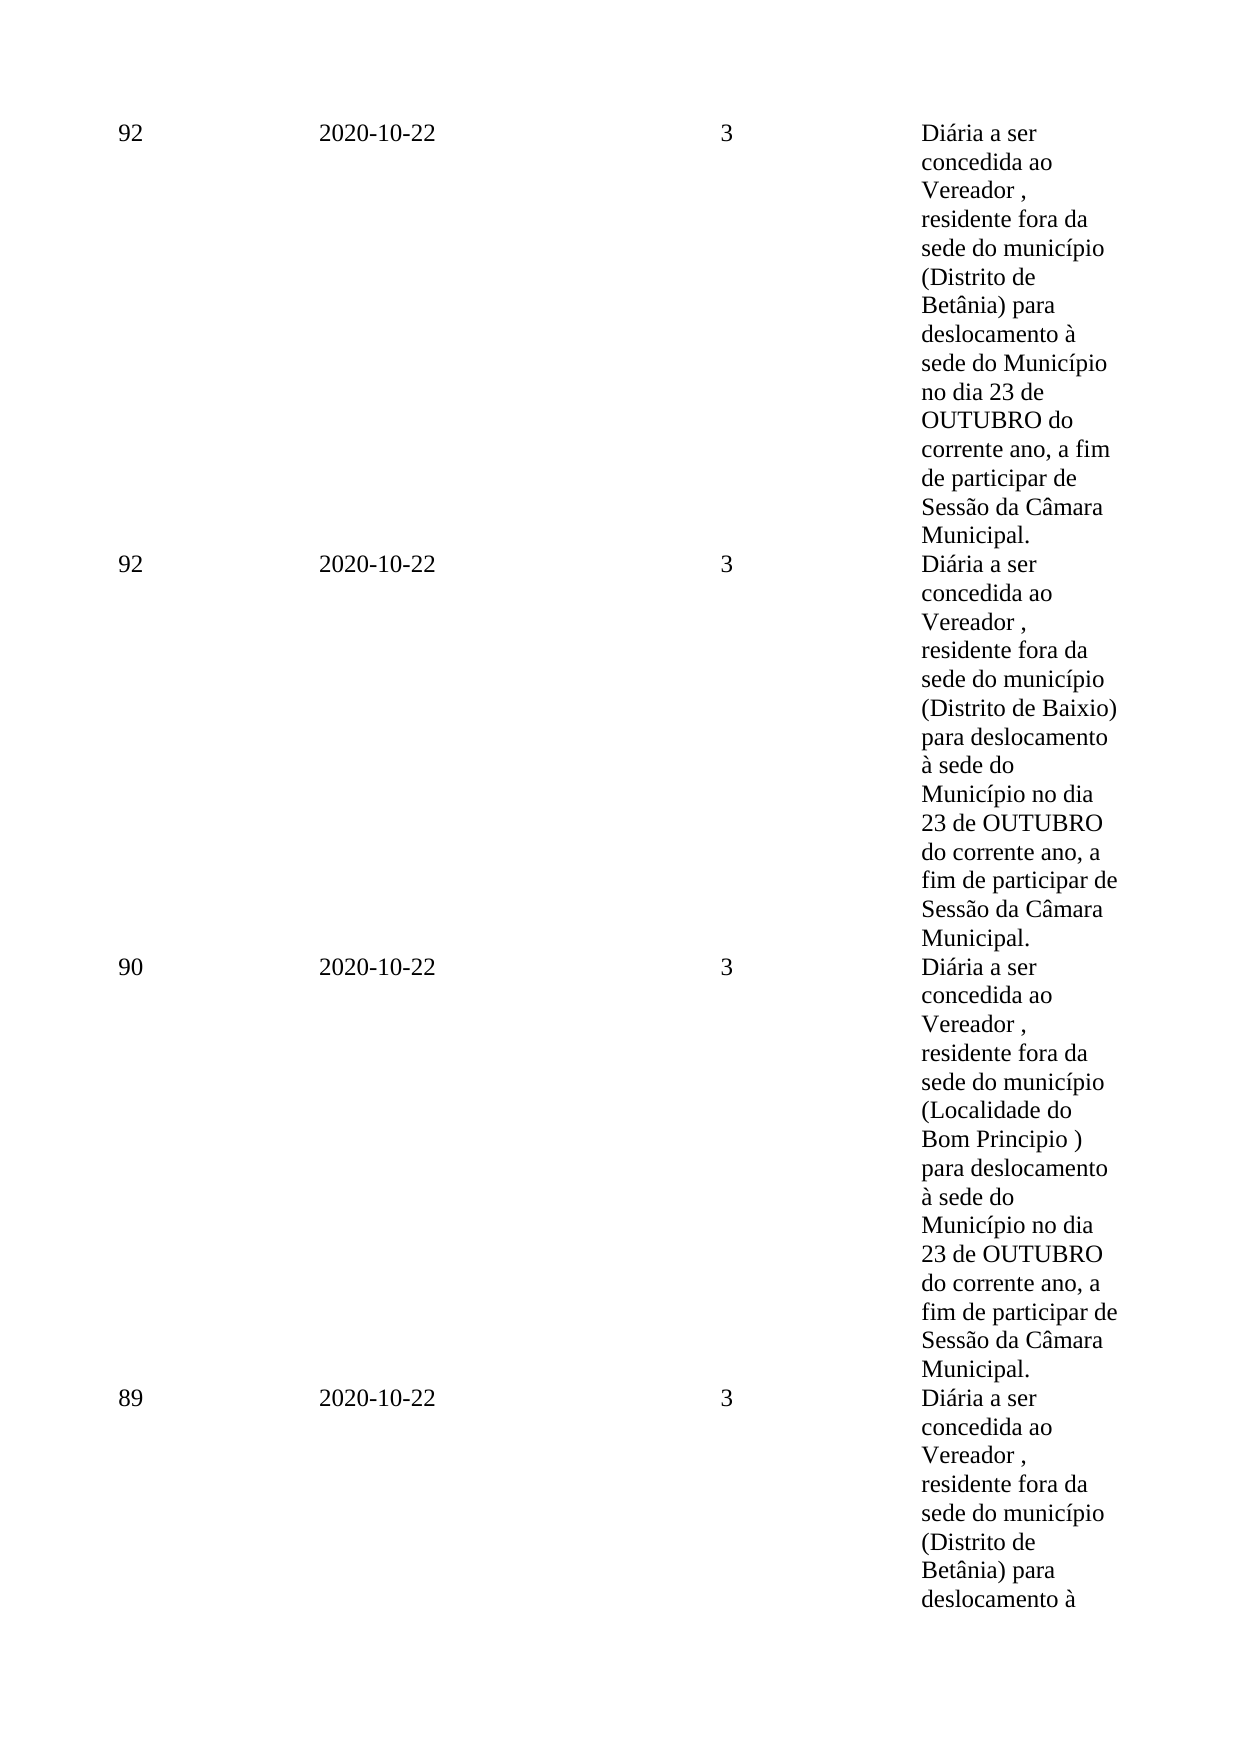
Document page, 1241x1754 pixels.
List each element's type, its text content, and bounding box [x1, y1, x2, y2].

table_cell [520, 118, 720, 549]
table_cell 2020-10-22 [319, 118, 519, 549]
table_cell 92 [118, 549, 319, 952]
table_cell 2020-10-22 [319, 1383, 519, 1613]
table_cell [520, 1383, 720, 1613]
table_cell 2020-10-22 [319, 952, 519, 1383]
table_cell 3 [720, 118, 921, 549]
table_cell Diária a ser concedida ao Vereador , residente fora da sede do município (Distrito de Baixio) para deslocamento à sede do Município no dia 23 de OUTUBRO do corrente ano, a fim de participar de Sessão da Câmara Municipal. [921, 549, 1122, 952]
table_cell 3 [720, 1383, 921, 1613]
table_cell 3 [720, 952, 921, 1383]
table_cell Diária a ser concedida ao Vereador , residente fora da sede do município (Localidade do Bom Principio ) para deslocamento à sede do Município no dia 23 de OUTUBRO do corrente ano, a fim de participar de Sessão da Câmara Municipal. [921, 952, 1122, 1383]
table_cell 2020-10-22 [319, 549, 519, 952]
table_cell Diária a ser concedida ao Vereador , residente fora da sede do município (Distrito de Betânia) para deslocamento à [921, 1383, 1122, 1613]
table_cell Diária a ser concedida ao Vereador , residente fora da sede do município (Distrito de Betânia) para deslocamento à sede do Município no dia 23 de OUTUBRO do corrente ano, a fim de participar de Sessão da Câmara Municipal. [921, 118, 1122, 549]
table_cell 89 [118, 1383, 319, 1613]
table_cell 3 [720, 549, 921, 952]
table_cell [520, 549, 720, 952]
table_cell 90 [118, 952, 319, 1383]
table_cell 92 [118, 118, 319, 549]
table_cell [520, 952, 720, 1383]
